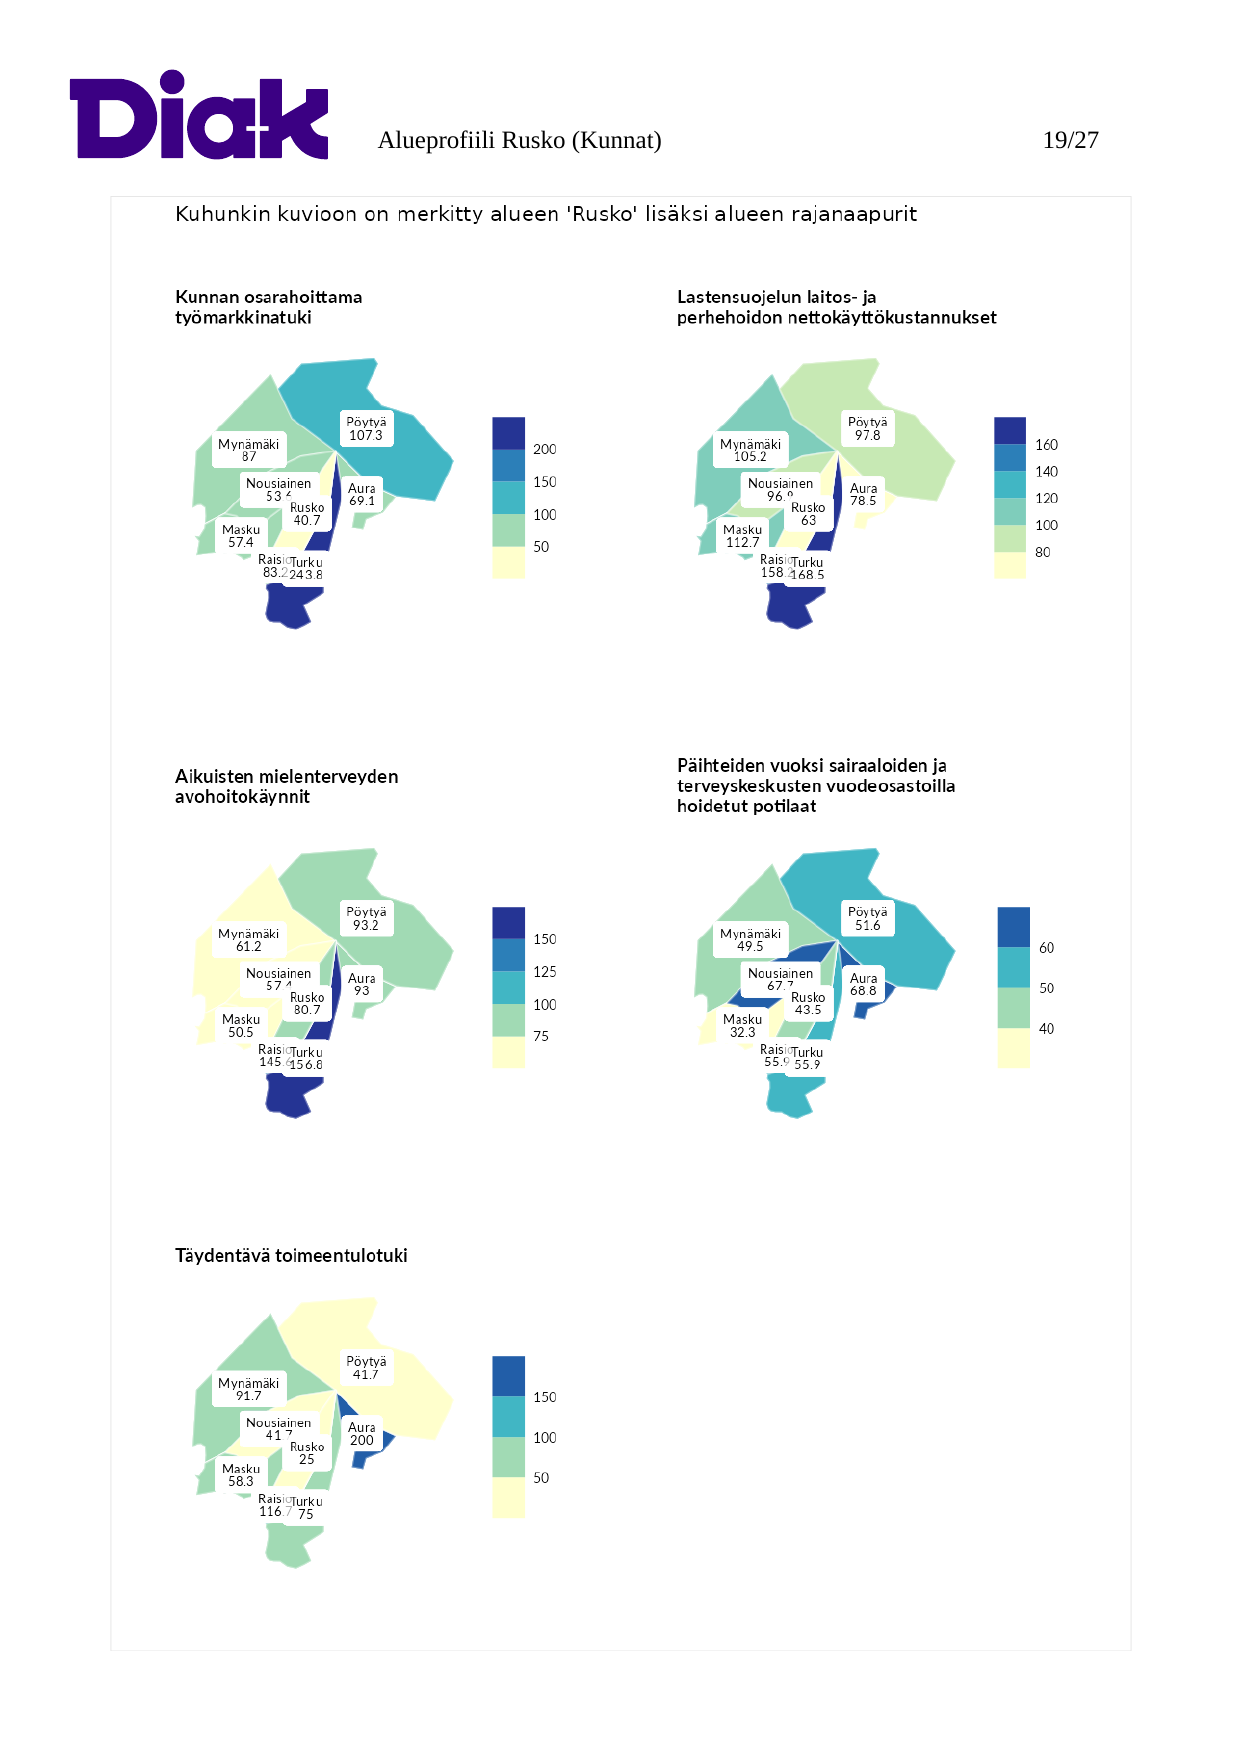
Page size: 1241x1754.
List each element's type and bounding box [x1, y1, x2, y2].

picture [61, 196, 1179, 1651]
